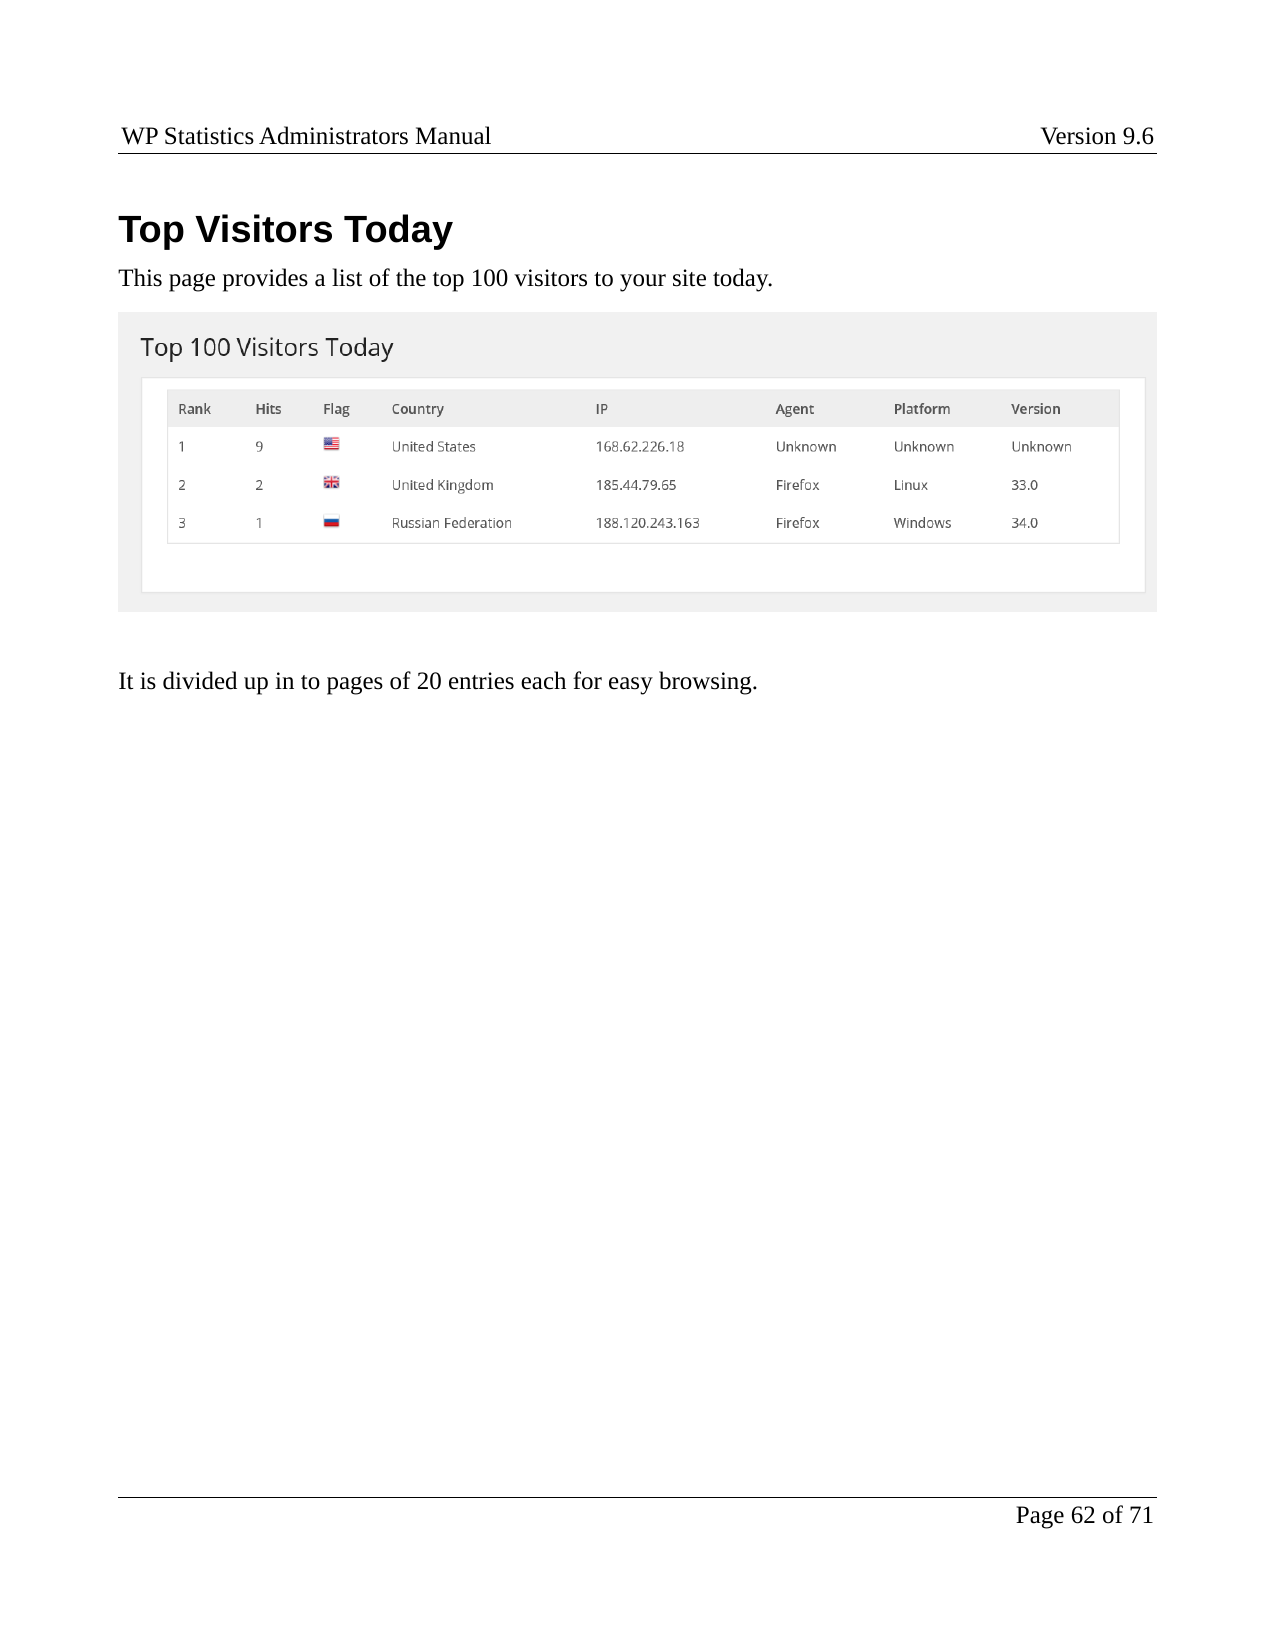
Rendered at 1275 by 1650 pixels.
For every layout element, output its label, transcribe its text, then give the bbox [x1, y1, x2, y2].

text This page provides a list of the top 100 visitors to your site today. [118, 263, 1157, 292]
subtitle Top Visitors Today [118, 207, 1157, 251]
picture [118, 312, 1157, 612]
text It is divided up in to pages of 20 entries each for easy browsing. [118, 666, 1157, 695]
